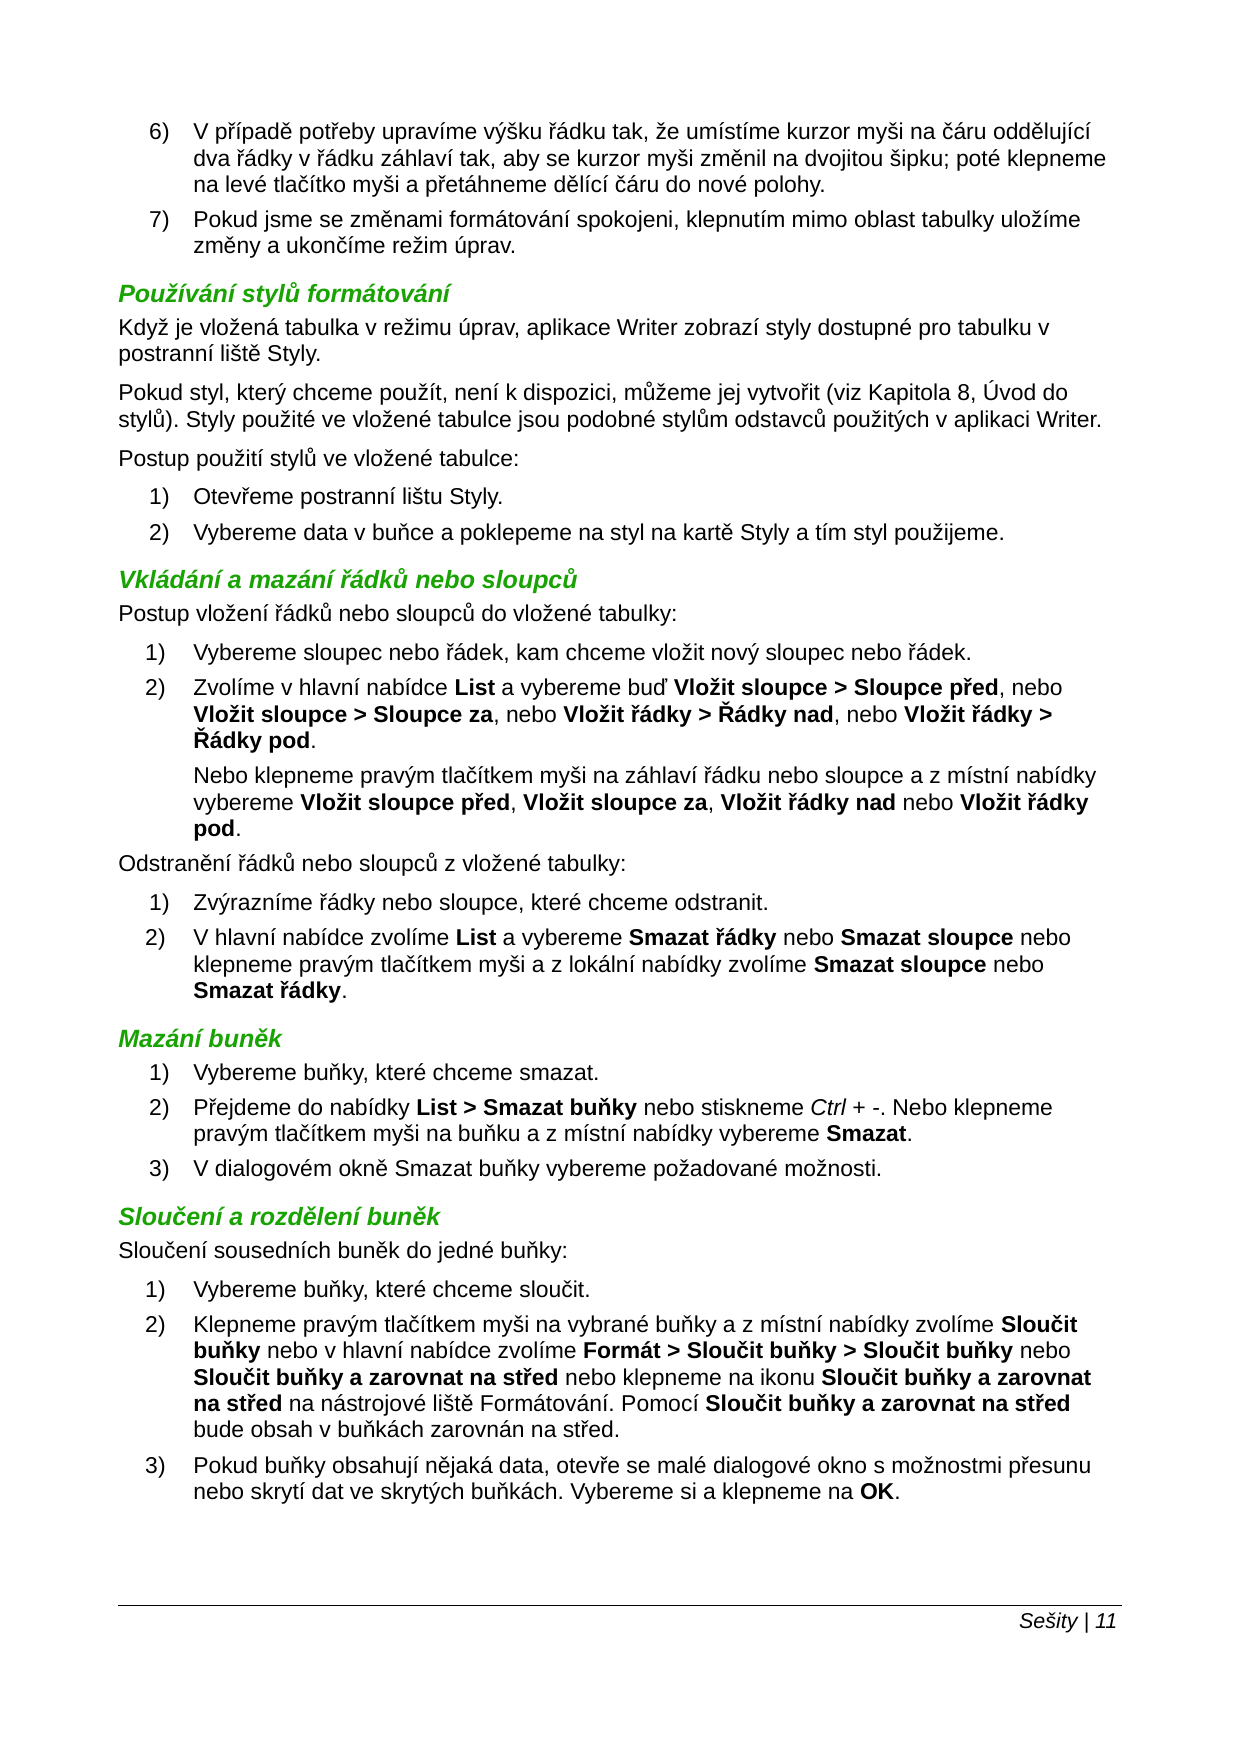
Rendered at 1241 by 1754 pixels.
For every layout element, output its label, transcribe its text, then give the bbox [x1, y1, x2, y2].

subtitle Používání stylů formátování [118, 279, 1122, 308]
list Vybereme buňky, které chceme sloučit. [165, 1276, 1122, 1302]
list Zvolíme v hlavní nabídce List a vybereme buď Vložit sloupce > Sloupce před, nebo Vložit sloupce > Sloupce za, nebo Vložit řádky > Řádky nad, nebo Vložit řádky > Řádky pod. [165, 674, 1122, 753]
list Pokud jsme se změnami formátování spokojeni, klepnutím mimo oblast tabulky uložíme změny a ukončíme režim úprav. [169, 206, 1122, 259]
text Když je vložená tabulka v režimu úprav, aplikace Writer zobrazí styly dostupné pro tabulku v postranní liště Styly. [118, 314, 1122, 367]
list Sloučení sousedních buněk do jedné buňky: [118, 1237, 1122, 1263]
subtitle Sloučení a rozdělení buněk [118, 1202, 1122, 1231]
subtitle Vkládání a mazání řádků nebo sloupců [118, 566, 1122, 594]
list V případě potřeby upravíme výšku řádku tak, že umístíme kurzor myši na čáru oddělující dva řádky v řádku záhlaví tak, aby se kurzor myši změnil na dvojitou šipku; poté klepneme na levé tlačítko myši a přetáhneme dělící čáru do nové polohy. [169, 118, 1122, 197]
list Vybereme buňky, které chceme smazat. [169, 1058, 1122, 1085]
subtitle Mazání buněk [118, 1024, 1122, 1053]
list Postup vložení řádků nebo sloupců do vložené tabulky: [118, 600, 1122, 627]
list Otevřeme postranní lištu Styly. [169, 483, 1122, 510]
list Klepneme pravým tlačítkem myši na vybrané buňky a z místní nabídky zvolíme Sloučit buňky nebo v hlavní nabídce zvolíme Formát > Sloučit buňky > Sloučit buňky nebo Sloučit buňky a zarovnat na střed nebo klepneme na ikonu Sloučit buňky a zarovnat na střed na nástrojové liště Formátování. Pomocí Sloučit buňky a zarovnat na střed bude obsah v buňkách zarovnán na střed. [165, 1311, 1122, 1443]
list Postup použití stylů ve vložené tabulce: [118, 444, 1122, 471]
list Přejdeme do nabídky List > Smazat buňky nebo stiskneme Ctrl + -. Nebo klepneme pravým tlačítkem myši na buňku a z místní nabídky vybereme Smazat. [169, 1094, 1122, 1146]
list Zvýrazníme řádky nebo sloupce, které chceme odstranit. [169, 889, 1122, 915]
list V hlavní nabídce zvolíme List a vybereme Smazat řádky nebo Smazat sloupce nebo klepneme pravým tlačítkem myši a z lokální nabídky zvolíme Smazat sloupce nebo Smazat řádky. [165, 924, 1122, 1003]
list Vybereme sloupec nebo řádek, kam chceme vložit nový sloupec nebo řádek. [165, 639, 1122, 665]
text Pokud styl, který chceme použít, není k dispozici, můžeme jej vytvořit (viz Kapitola 8, Úvod do stylů). Styly použité ve vložené tabulce jsou podobné stylům odstavců použitých v aplikaci Writer. [118, 379, 1122, 432]
list Vybereme data v buňce a poklepeme na styl na kartě Styly a tím styl použijeme. [169, 518, 1122, 545]
list V dialogovém okně Smazat buňky vybereme požadované možnosti. [169, 1155, 1122, 1182]
list Pokud buňky obsahují nějaká data, otevře se malé dialogové okno s možnostmi přesunu nebo skrytí dat ve skrytých buňkách. Vybereme si a klepneme na OK. [165, 1452, 1122, 1504]
list Odstranění řádků nebo sloupců z vložené tabulky: [118, 850, 1122, 876]
list Nebo klepneme pravým tlačítkem myši na záhlaví řádku nebo sloupce a z místní nabídky vybereme Vložit sloupce před, Vložit sloupce za, Vložit řádky nad nebo Vložit řádky pod. [165, 762, 1122, 841]
